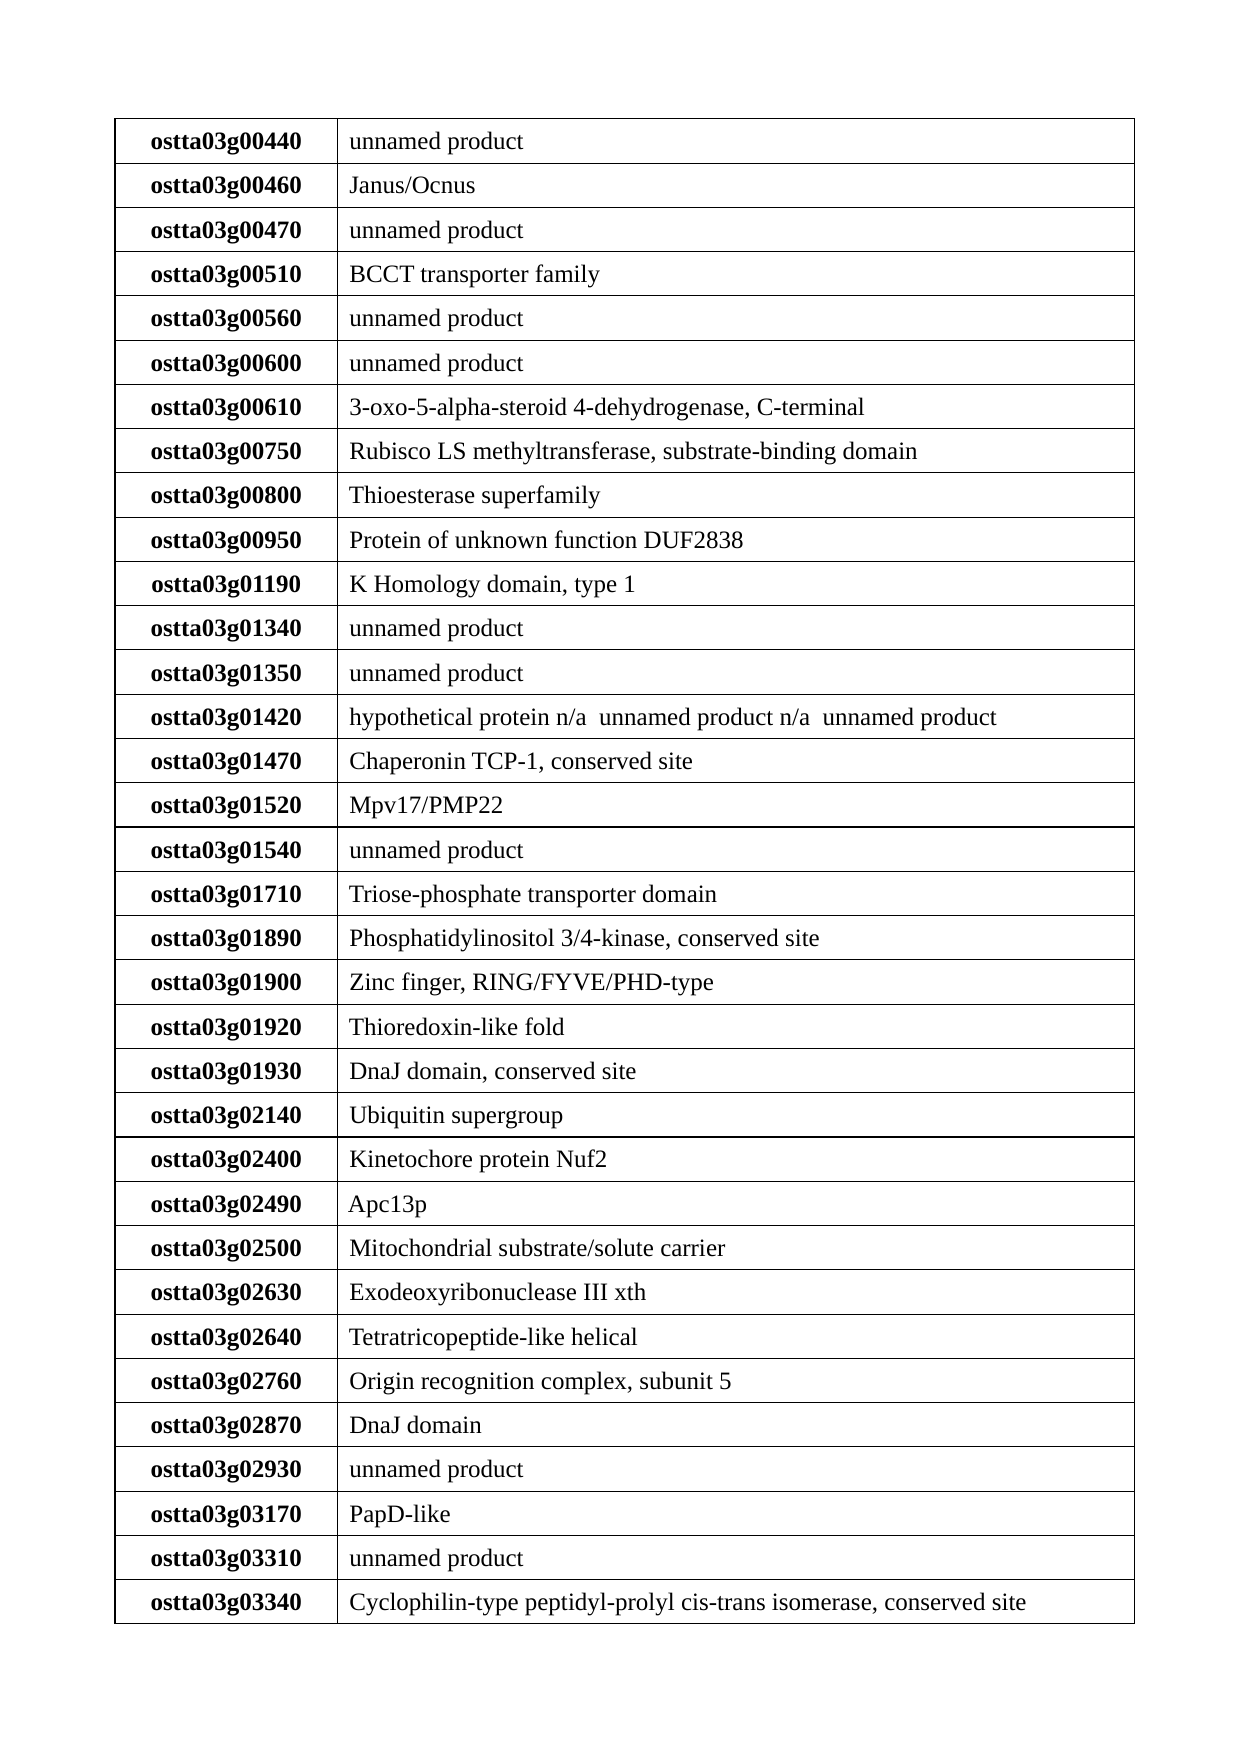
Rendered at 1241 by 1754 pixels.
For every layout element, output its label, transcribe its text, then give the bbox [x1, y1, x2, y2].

table_cell [1135, 295, 1240, 339]
table_cell Mpv17/PMP22 [338, 783, 1134, 826]
table_cell [1135, 1314, 1240, 1358]
table_cell Thioredoxin-like fold [338, 1005, 1134, 1048]
table_cell [1135, 1446, 1240, 1491]
table_cell ostta03g02930 [116, 1447, 337, 1491]
table_cell ostta03g02630 [116, 1270, 337, 1313]
table_cell Exodeoxyribonuclease III xth [338, 1270, 1134, 1313]
table_cell Origin recognition complex, subunit 5 [338, 1359, 1134, 1402]
table_cell unnamed product [338, 606, 1134, 649]
table_cell Chaperonin TCP-1, conserved site [338, 739, 1134, 782]
table_cell [1135, 1535, 1240, 1579]
table_cell ostta03g01340 [116, 606, 337, 649]
table_cell [1135, 1491, 1240, 1535]
table_cell [1135, 1136, 1240, 1181]
table_cell [1135, 738, 1240, 782]
table_cell ostta03g00470 [116, 208, 337, 251]
table_cell ostta03g02140 [116, 1093, 337, 1136]
table_cell [1135, 1225, 1240, 1269]
table_cell [1135, 1269, 1240, 1313]
table_cell ostta03g03340 [116, 1580, 337, 1623]
table_cell [1135, 826, 1240, 871]
table_cell Thioesterase superfamily [338, 473, 1134, 517]
table_cell [1135, 1402, 1240, 1446]
table_cell ostta03g00560 [116, 296, 337, 339]
table_cell ostta03g01540 [116, 828, 337, 871]
table_cell [1135, 340, 1240, 384]
table_cell [1135, 472, 1240, 517]
table_cell [1135, 207, 1240, 251]
table_cell Ubiquitin supergroup [338, 1093, 1134, 1136]
table_cell ostta03g02400 [116, 1138, 337, 1181]
table_cell ostta03g00750 [116, 429, 337, 472]
table_cell ostta03g02760 [116, 1359, 337, 1402]
table_cell [1135, 694, 1240, 738]
table_cell [1135, 649, 1240, 694]
table_cell ostta03g03170 [116, 1492, 337, 1535]
table_cell unnamed product [338, 1536, 1134, 1579]
table_cell Mitochondrial substrate/solute carrier [338, 1226, 1134, 1269]
table_cell ostta03g00800 [116, 473, 337, 517]
table_cell DnaJ domain, conserved site [338, 1049, 1134, 1092]
table_cell Triose-phosphate transporter domain [338, 872, 1134, 915]
table_cell ostta03g00610 [116, 385, 337, 428]
table_cell Janus/Ocnus [338, 164, 1134, 207]
table_cell unnamed product [338, 1447, 1134, 1491]
table_cell [1135, 1181, 1240, 1225]
table_cell hypothetical protein n/a unnamed product n/a unnamed product [338, 695, 1134, 738]
table_cell [1135, 915, 1240, 959]
table_cell unnamed product [338, 341, 1134, 384]
table_cell [1135, 1048, 1240, 1092]
table_cell [1135, 517, 1240, 561]
table_cell Zinc finger, RING/FYVE/PHD-type [338, 960, 1134, 1003]
table_cell ostta03g00460 [116, 164, 337, 207]
table_cell [1135, 1092, 1240, 1136]
table_cell unnamed product [338, 119, 1134, 162]
table_cell Cyclophilin-type peptidyl-prolyl cis-trans isomerase, conserved site [338, 1580, 1134, 1623]
table_cell Phosphatidylinositol 3/4-kinase, conserved site [338, 916, 1134, 959]
table_cell Tetratricopeptide-like helical [338, 1315, 1134, 1358]
table_cell DnaJ domain [338, 1403, 1134, 1446]
table_cell ostta03g01900 [116, 960, 337, 1003]
table_cell K Homology domain, type 1 [338, 562, 1134, 605]
table_cell ostta03g00510 [116, 252, 337, 295]
table_cell [1135, 1579, 1240, 1623]
table_cell Rubisco LS methyltransferase, substrate-binding domain [338, 429, 1134, 472]
table_cell [1135, 384, 1240, 428]
table_cell Kinetochore protein Nuf2 [338, 1138, 1134, 1181]
table_cell ostta03g01420 [116, 695, 337, 738]
table_cell BCCT transporter family [338, 252, 1134, 295]
table_cell ostta03g00600 [116, 341, 337, 384]
table_cell PapD-like [338, 1492, 1134, 1535]
table_cell [1135, 1004, 1240, 1048]
table_cell ostta03g03310 [116, 1536, 337, 1579]
table_cell ostta03g00440 [116, 119, 337, 162]
table_cell ostta03g02490 [116, 1182, 337, 1225]
table_cell unnamed product [338, 296, 1134, 339]
table_cell ostta03g00950 [116, 518, 337, 561]
table_cell unnamed product [338, 650, 1134, 694]
table_cell [1135, 561, 1240, 605]
table_cell ostta03g01470 [116, 739, 337, 782]
table_cell ostta03g01920 [116, 1005, 337, 1048]
table_cell Protein of unknown function DUF2838 [338, 518, 1134, 561]
table_cell ostta03g01350 [116, 650, 337, 694]
table_cell [1135, 782, 1240, 826]
table_cell Apc13p [338, 1182, 1134, 1225]
table_cell ostta03g02870 [116, 1403, 337, 1446]
table_cell [1135, 871, 1240, 915]
table_cell ostta03g01930 [116, 1049, 337, 1092]
table_cell ostta03g01520 [116, 783, 337, 826]
table_cell [1135, 428, 1240, 472]
table_cell unnamed product [338, 208, 1134, 251]
table_cell [1135, 1358, 1240, 1402]
table_cell ostta03g02500 [116, 1226, 337, 1269]
table_cell 3-oxo-5-alpha-steroid 4-dehydrogenase, C-terminal [338, 385, 1134, 428]
table_cell [1135, 251, 1240, 295]
table_cell [1135, 118, 1240, 162]
table_cell [1135, 605, 1240, 649]
table_cell [1135, 959, 1240, 1003]
table_cell unnamed product [338, 828, 1134, 871]
table_cell [1135, 163, 1240, 207]
table_cell ostta03g01190 [116, 562, 337, 605]
table_cell ostta03g01710 [116, 872, 337, 915]
table_cell ostta03g02640 [116, 1315, 337, 1358]
table_cell ostta03g01890 [116, 916, 337, 959]
